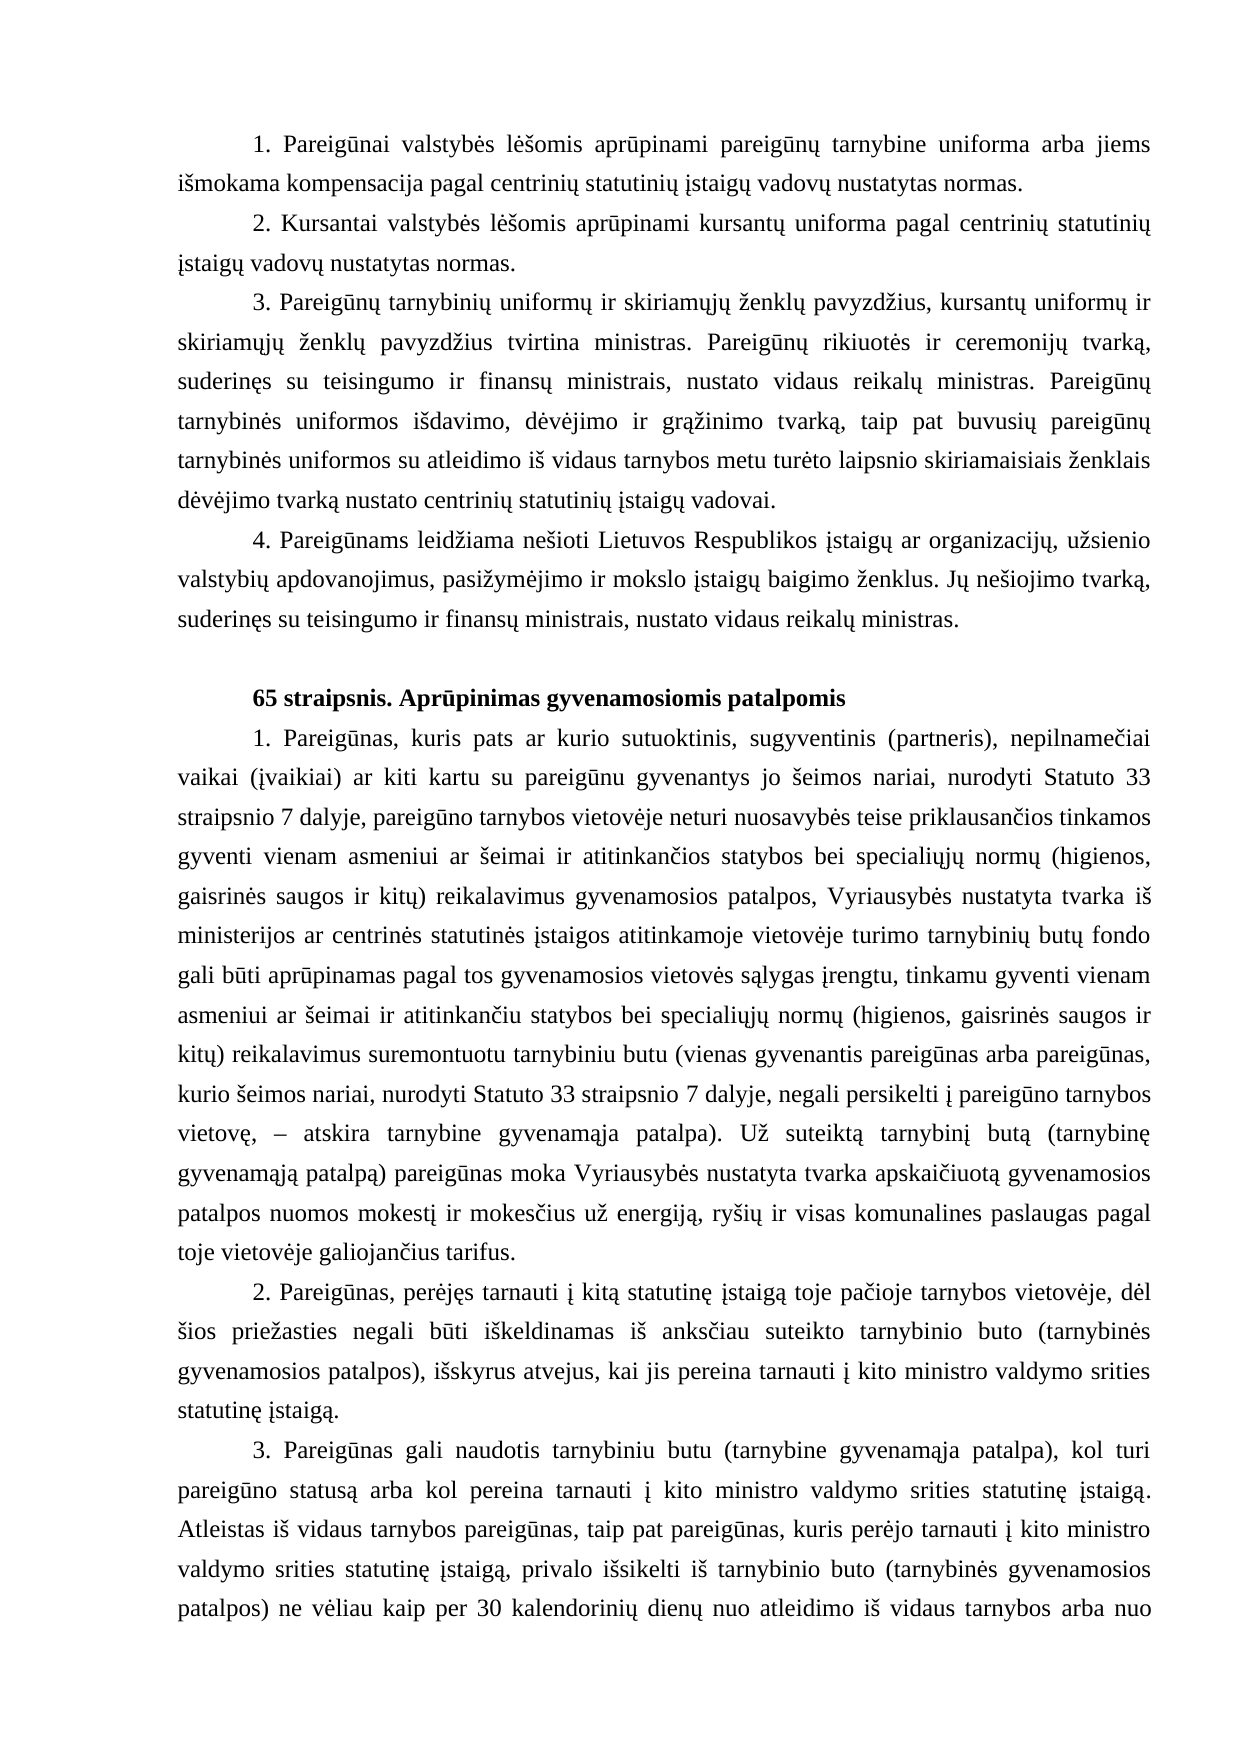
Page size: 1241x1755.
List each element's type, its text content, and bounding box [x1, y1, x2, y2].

text 2. Pareigūnas, perėjęs tarnauti į kitą statutinę įstaigą toje pačioje tarnybos vietovėje, dėl šios priežasties negali būti iškeldinamas iš anksčiau suteikto tarnybinio buto (tarnybinės gyvenamosios patalpos), išskyrus atvejus, kai jis pereina tarnauti į kito ministro valdymo srities statutinę įstaigą. [177, 1266, 1152, 1424]
text 65 straipsnis. Aprūpinimas gyvenamosiomis patalpomis [177, 672, 1152, 712]
text 2. Kursantai valstybės lėšomis aprūpinami kursantų uniforma pagal centrinių statutinių įstaigų vadovų nustatytas normas. [177, 197, 1152, 276]
text 4. Pareigūnams leidžiama nešioti Lietuvos Respublikos įstaigų ar organizacijų, užsienio valstybių apdovanojimus, pasižymėjimo ir mokslo įstaigų baigimo ženklus. Jų nešiojimo tvarką, suderinęs su teisingumo ir finansų ministrais, nustato vidaus reikalų ministras. [177, 514, 1152, 633]
text 3. Pareigūnas gali naudotis tarnybiniu butu (tarnybine gyvenamąja patalpa), kol turi pareigūno statusą arba kol pereina tarnauti į kito ministro valdymo srities statutinę įstaigą. Atleistas iš vidaus tarnybos pareigūnas, taip pat pareigūnas, kuris perėjo tarnauti į kito ministro valdymo srities statutinę įstaigą, privalo išsikelti iš tarnybinio buto (tarnybinės gyvenamosios patalpos) ne vėliau kaip per 30 kalendorinių dienų nuo atleidimo iš vidaus tarnybos arba nuo [177, 1424, 1152, 1622]
text 1. Pareigūnas, kuris pats ar kurio sutuoktinis, sugyventinis (partneris), nepilnamečiai vaikai (įvaikiai) ar kiti kartu su pareigūnu gyvenantys jo šeimos nariai, nurodyti Statuto 33 straipsnio 7 dalyje, pareigūno tarnybos vietovėje neturi nuosavybės teise priklausančios tinkamos gyventi vienam asmeniui ar šeimai ir atitinkančios statybos bei specialiųjų normų (higienos, gaisrinės saugos ir kitų) reikalavimus gyvenamosios patalpos, Vyriausybės nustatyta tvarka iš ministerijos ar centrinės statutinės įstaigos atitinkamoje vietovėje turimo tarnybinių butų fondo gali būti aprūpinamas pagal tos gyvenamosios vietovės sąlygas įrengtu, tinkamu gyventi vienam asmeniui ar šeimai ir atitinkančiu statybos bei specialiųjų normų (higienos, gaisrinės saugos ir kitų) reikalavimus suremontuotu tarnybiniu butu (vienas gyvenantis pareigūnas arba pareigūnas, kurio šeimos nariai, nurodyti Statuto 33 straipsnio 7 dalyje, negali persikelti į pareigūno tarnybos vietovę, – atskira tarnybine gyvenamąja patalpa). Už suteiktą tarnybinį butą (tarnybinę gyvenamąją patalpą) pareigūnas moka Vyriausybės nustatyta tvarka apskaičiuotą gyvenamosios patalpos nuomos mokestį ir mokesčius už energiją, ryšių ir visas komunalines paslaugas pagal toje vietovėje galiojančius tarifus. [177, 712, 1152, 1266]
text 1. Pareigūnai valstybės lėšomis aprūpinami pareigūnų tarnybine uniforma arba jiems išmokama kompensacija pagal centrinių statutinių įstaigų vadovų nustatytas normas. [177, 118, 1152, 197]
text 3. Pareigūnų tarnybinių uniformų ir skiriamųjų ženklų pavyzdžius, kursantų uniformų ir skiriamųjų ženklų pavyzdžius tvirtina ministras. Pareigūnų rikiuotės ir ceremonijų tvarką, suderinęs su teisingumo ir finansų ministrais, nustato vidaus reikalų ministras. Pareigūnų tarnybinės uniformos išdavimo, dėvėjimo ir grąžinimo tvarką, taip pat buvusių pareigūnų tarnybinės uniformos su atleidimo iš vidaus tarnybos metu turėto laipsnio skiriamaisiais ženklais dėvėjimo tvarką nustato centrinių statutinių įstaigų vadovai. [177, 276, 1152, 514]
